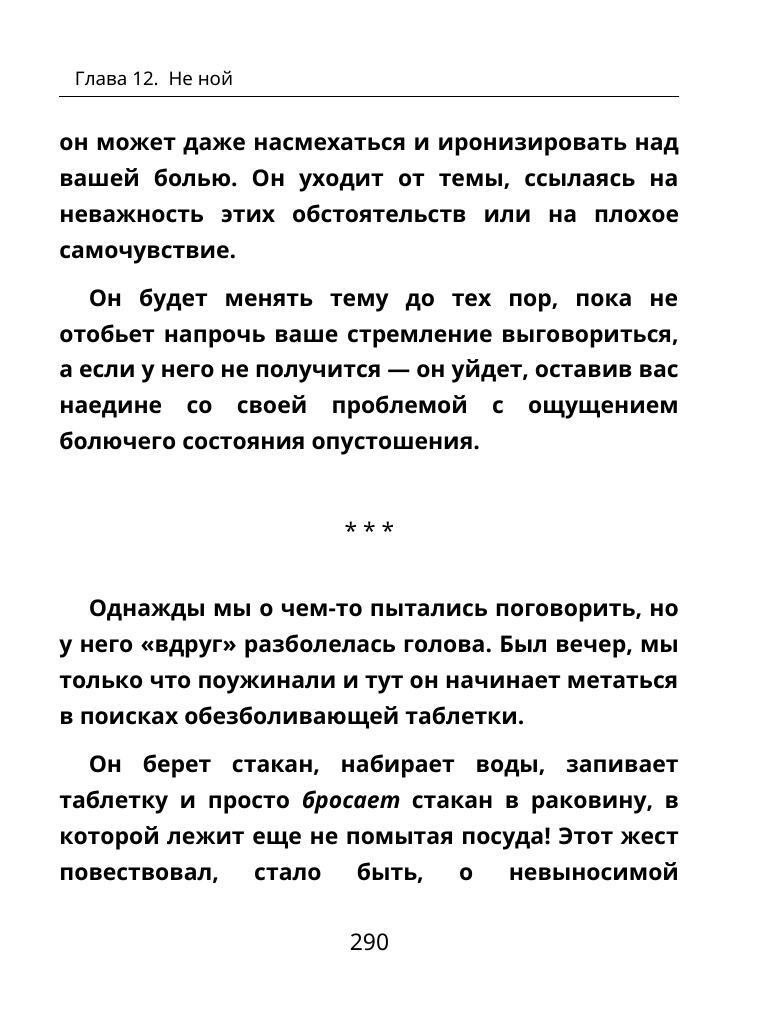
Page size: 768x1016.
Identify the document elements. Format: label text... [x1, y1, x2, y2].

subtitle * * * [59, 515, 679, 546]
text Он будет менять тему до тех пор, пока не отобьет напрочь ваше стремление выговориться, а если у него не получится — он уйдет, оставив вас наедине со своей проблемой с ощущением болючего состояния опустошения. [59, 282, 679, 457]
text он может даже насмехаться и иронизировать над вашей болью. Он уходит от темы, ссылаясь на неважность этих обстоятельств или на плохое самочувствие. [59, 126, 679, 265]
text Он берет стакан, набирает воды, запивает таблетку и просто бросает стакан в раковину, в которой лежит еще не помытая посуда! Этот жест повествовал, стало быть, о невыносимой [59, 748, 679, 887]
text Однажды мы о чем-то пытались поговорить, но у него «вдруг» разболелась голова. Был вечер, мы только что поужинали и тут он начинает метаться в поисках обезболивающей таблетки. [59, 592, 679, 731]
